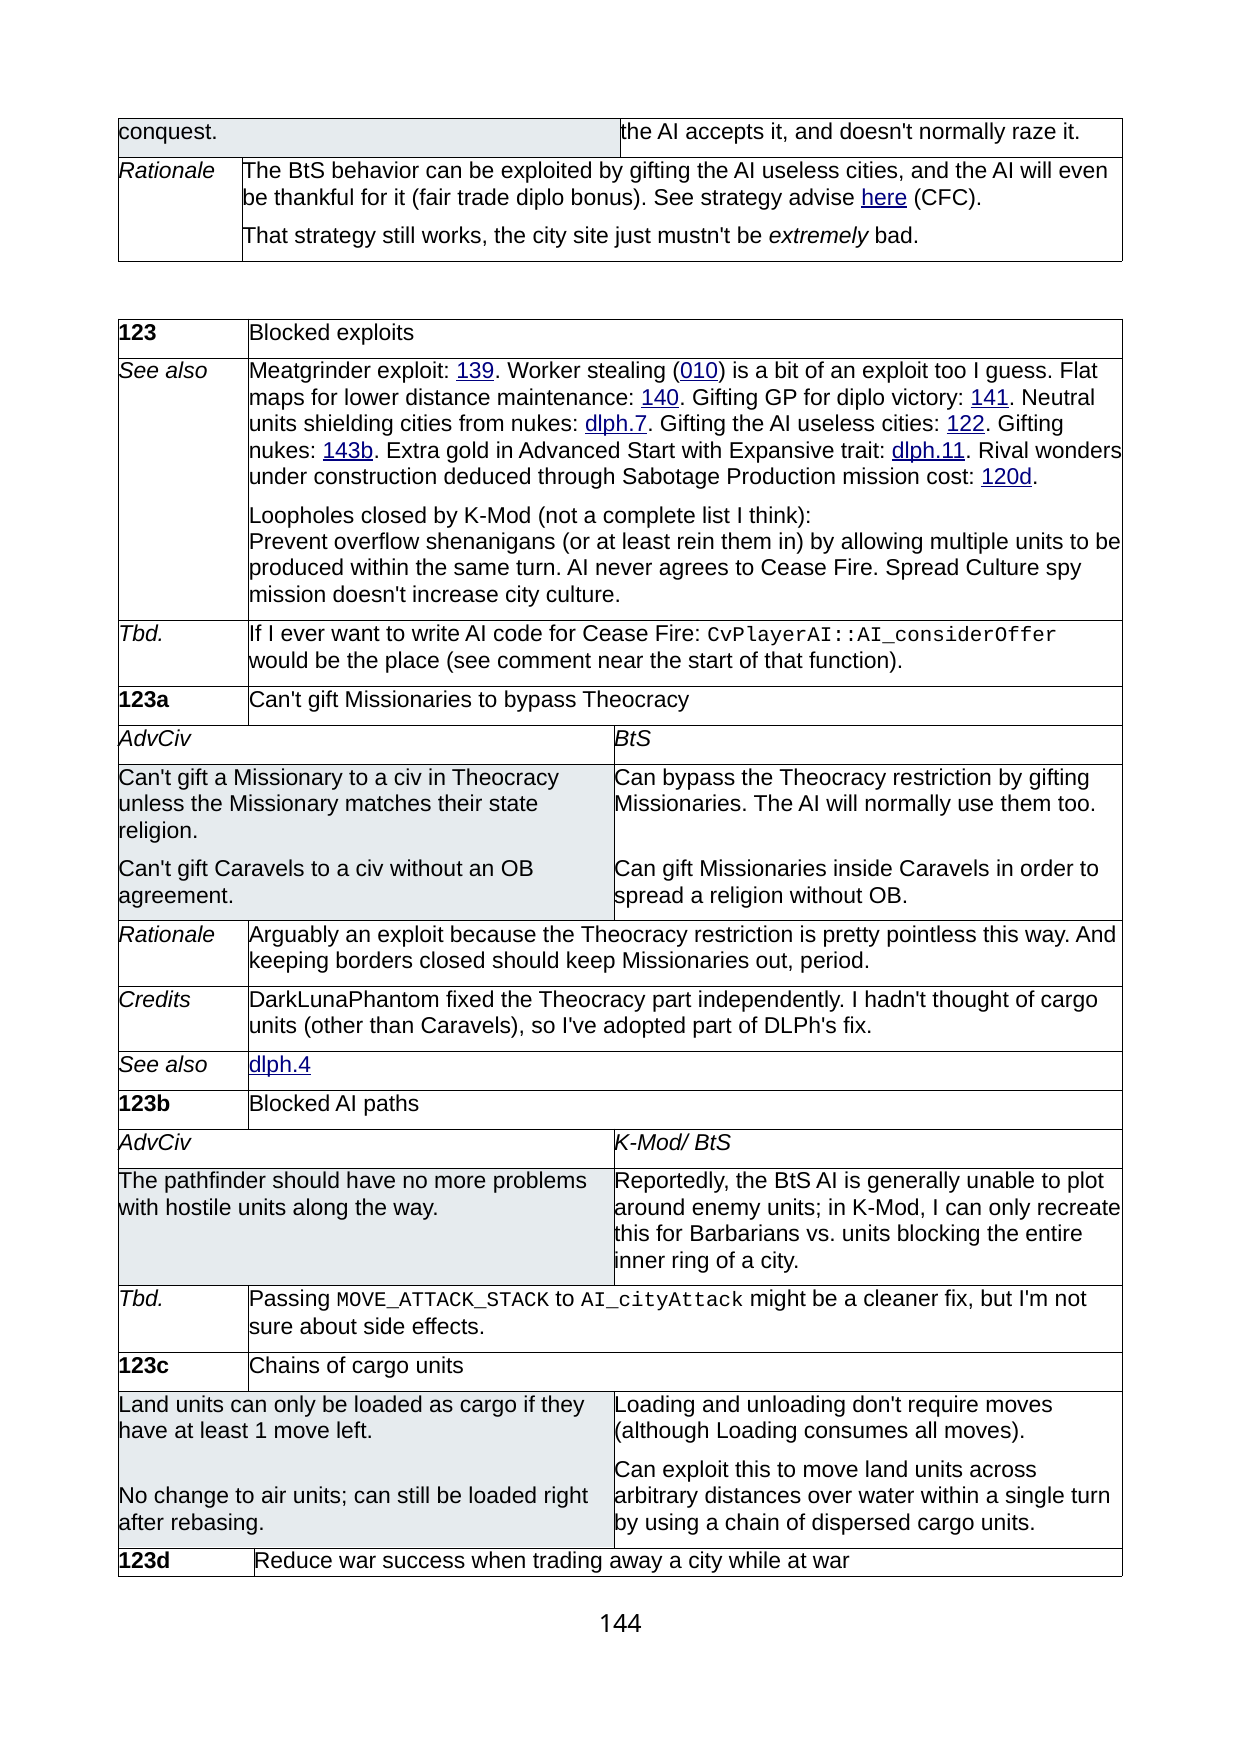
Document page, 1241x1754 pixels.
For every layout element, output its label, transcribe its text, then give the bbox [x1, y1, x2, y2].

table_cell BtS [615, 726, 1122, 764]
table_cell Blocked AI paths [249, 1091, 1122, 1128]
table_cell See also [119, 359, 248, 619]
table_cell The pathfinder should have no more problems with hostile units along the way. [119, 1169, 614, 1285]
table_cell 123b [119, 1091, 248, 1128]
table_cell dlph.4 [249, 1052, 1122, 1090]
table_cell Rationale [119, 158, 242, 261]
table_cell The BtS behavior can be exploited by gifting the AI useless cities, and the AI will even be thankful for it (fair trade diplo bonus). See strategy advise here (CFC). That strategy still works, the city site just mustn't be extremely bad. [243, 158, 1122, 261]
table_cell 123d [119, 1549, 254, 1576]
table_cell Can't gift a Missionary to a civ in Theocracy unless the Missionary matches their state religion. Can't gift Caravels to a civ without an OB agreement. [119, 765, 614, 920]
table_cell K-Mod/ BtS [615, 1130, 1122, 1167]
table_cell AdvCiv [119, 1130, 614, 1167]
table_cell DarkLunaPhantom fixed the Theocracy part independently. I hadn't thought of cargo units (other than Caravels), so I've adopted part of DLPh's fix. [249, 987, 1122, 1051]
table_cell See also [119, 1052, 248, 1090]
table_cell Can't gift Missionaries to bypass Theocracy [249, 687, 1122, 725]
table_cell Passing MOVE_ATTACK_STACK to AI_cityAttack might be a cleaner fix, but I'm not sure about side effects. [249, 1286, 1122, 1352]
table_cell Tbd. [119, 1286, 248, 1352]
table_cell 123a [119, 687, 248, 725]
table_cell Can bypass the Theocracy restriction by gifting Missionaries. The AI will normally use them too. Can gift Missionaries inside Caravels in order to spread a religion without OB. [615, 765, 1122, 920]
table_header Blocked exploits [249, 320, 1122, 357]
table_cell If I ever want to write AI code for Cease Fire: CvPlayerAI::AI_considerOffer would be the place (see comment near the start of that function). [249, 621, 1122, 686]
table_cell Land units can only be loaded as cargo if they have at least 1 move left. No change to air units; can still be loaded right after rebasing. [119, 1392, 614, 1547]
table_cell 123c [119, 1353, 248, 1391]
table_cell Chains of cargo units [249, 1353, 1122, 1391]
table_cell Loading and unloading don't require moves (although Loading consumes all moves). Can exploit this to move land units across arbitrary distances over water within a single turn by using a chain of dispersed cargo units. [615, 1392, 1122, 1547]
table_cell conquest. [119, 119, 620, 157]
table_header 123 [119, 320, 248, 357]
table_cell Reduce war success when trading away a city while at war [255, 1549, 1122, 1576]
table_cell Reportedly, the BtS AI is generally unable to plot around enemy units; in K-Mod, I can only recreate this for Barbarians vs. units blocking the entire inner ring of a city. [615, 1169, 1122, 1285]
table_cell Tbd. [119, 621, 248, 686]
table_cell Arguably an exploit because the Theocracy restriction is pretty pointless this way. And keeping borders closed should keep Missionaries out, period. [249, 921, 1122, 986]
table_cell Rationale [119, 921, 248, 986]
table_cell Credits [119, 987, 248, 1051]
table_cell the AI accepts it, and doesn't normally raze it. [621, 119, 1122, 157]
table_cell AdvCiv [119, 726, 614, 764]
table_cell Meatgrinder exploit: 139. Worker stealing (010) is a bit of an exploit too I guess. Flat maps for lower distance maintenance: 140. Gifting GP for diplo victory: 141. Neutral units shielding cities from nukes: dlph.7. Gifting the AI useless cities: 122. Gifting nukes: 143b. Extra gold in Advanced Start with Expansive trait: dlph.11. Rival wonders under construction deduced through Sabotage Production mission cost: 120d. Loopholes closed by K-Mod (not a complete list I think): Prevent overflow shenanigans (or at least rein them in) by allowing multiple units to be produced within the same turn. AI never agrees to Cease Fire. Spread Culture spy mission doesn't increase city culture. [249, 359, 1122, 619]
